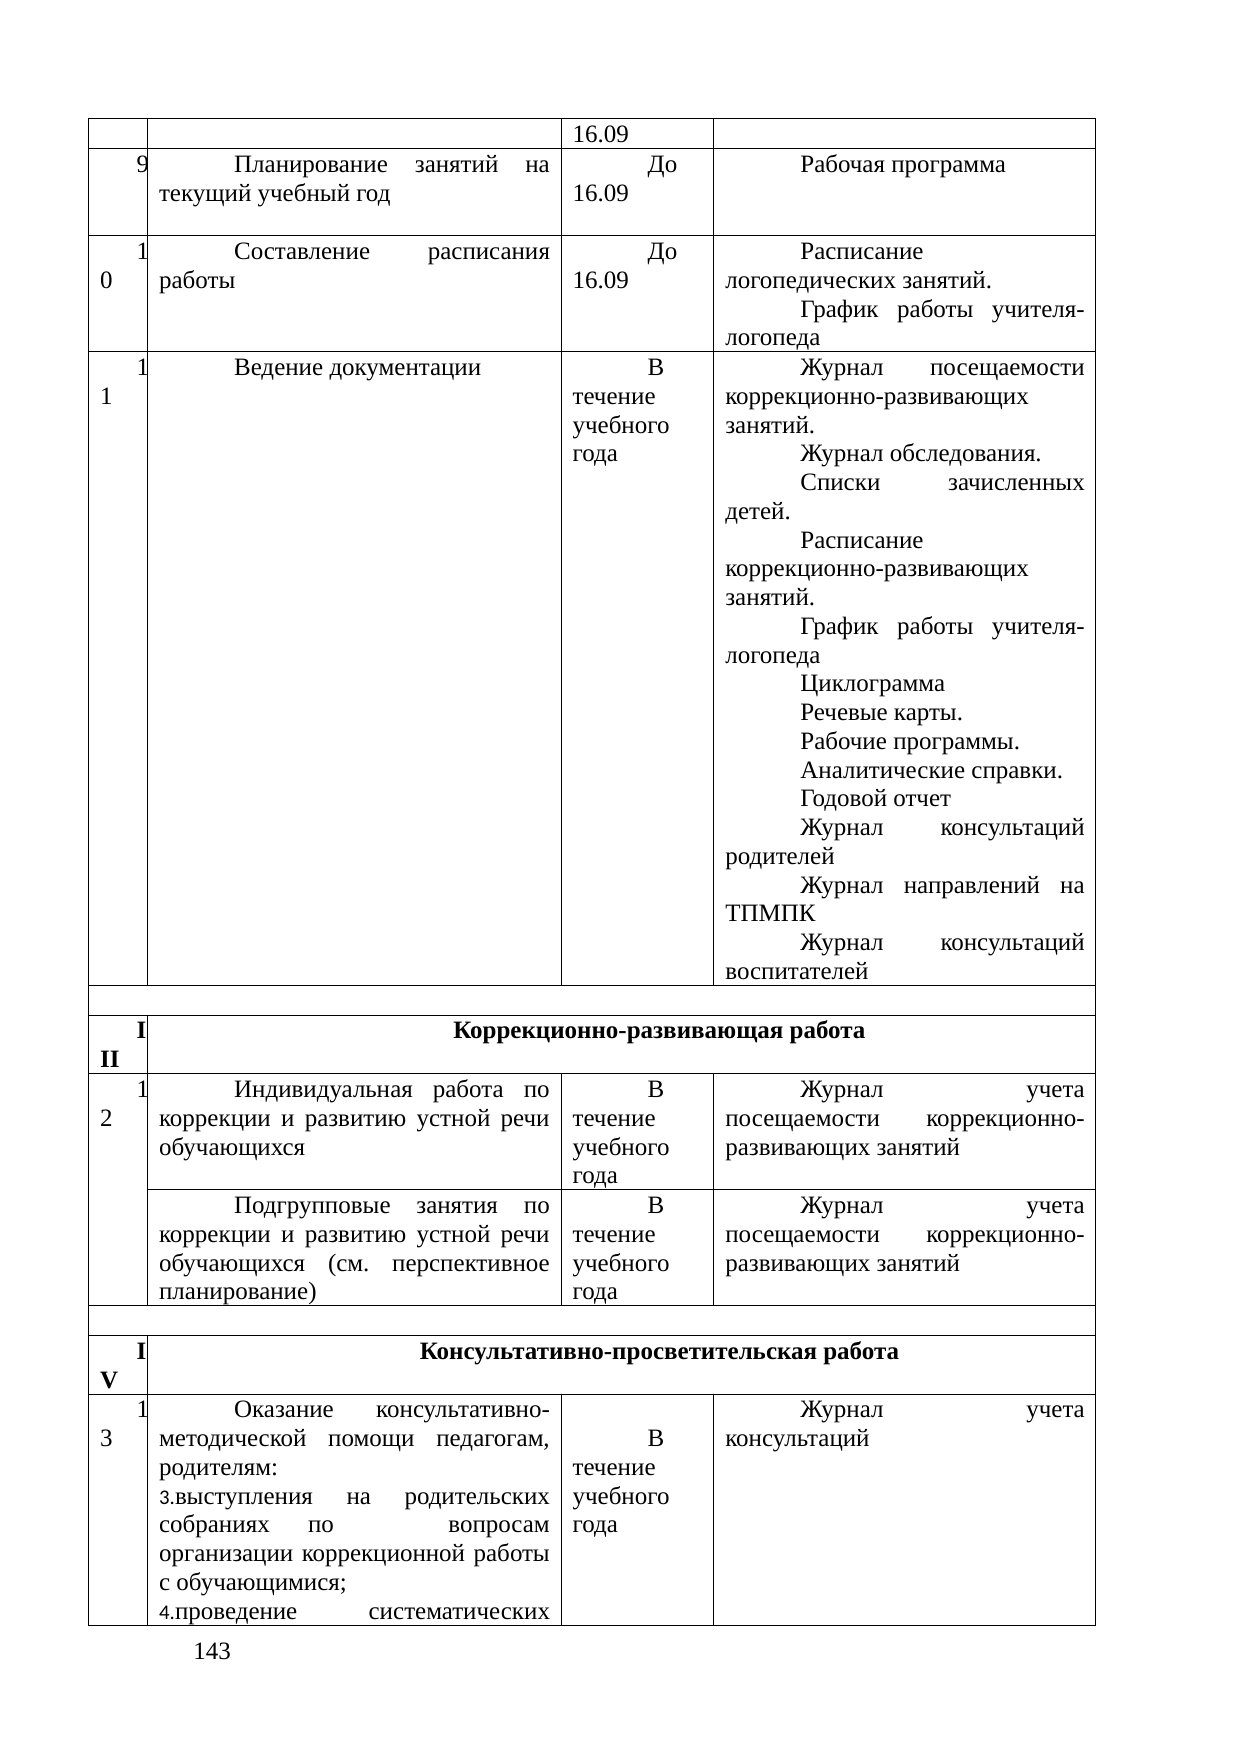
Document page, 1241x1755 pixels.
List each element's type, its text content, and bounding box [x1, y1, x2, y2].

table_cell 16.09 [562, 119, 713, 148]
table_cell Расписание логопедических занятий. График работы учителя-логопеда [714, 236, 1095, 351]
table_cell Консультативно-просветительская работа [148, 1336, 1095, 1393]
table_cell Оказание консультативно-методической помощи педагогам, родителям: выступления на родительских собраниях по вопросам организации коррекционной работы с обучающимися; проведение систематических [148, 1395, 561, 1624]
table_cell 11 [89, 352, 147, 985]
table_cell Ведение документации [148, 352, 561, 985]
table_cell Журнал посещаемости коррекционно-развивающих занятий. Журнал обследования. Списки зачисленных детей. Расписание коррекционно-развивающих занятий. График работы учителя-логопеда Циклограмма Речевые карты. Рабочие программы. Аналитические справки. Годовой отчет Журнал консультаций родителей Журнал направлений на ТПМПК Журнал консультаций воспитателей [714, 352, 1095, 985]
table_cell Рабочая программа [714, 149, 1095, 235]
table_cell [148, 119, 561, 148]
table_cell 10 [89, 236, 147, 351]
table_cell Подгрупповые занятия по коррекции и развитию устной речи обучающихся (см. перспективное планирование) [148, 1190, 561, 1305]
table_cell 12 [89, 1074, 147, 1305]
table_cell IV [89, 1336, 147, 1393]
table_cell Планирование занятий на текущий учебный год [148, 149, 561, 235]
table_cell Журнал учета консультаций [714, 1395, 1095, 1624]
table_cell 13 [89, 1395, 147, 1624]
table_cell [714, 119, 1095, 148]
table_cell В течение учебного года [562, 1190, 713, 1305]
table_cell Журнал учета посещаемости коррекционно-развивающих занятий [714, 1074, 1095, 1189]
table_cell III [89, 1016, 147, 1073]
table_cell В течение учебного года [562, 1074, 713, 1189]
table_cell [89, 119, 147, 148]
table_cell [89, 1306, 1095, 1335]
table_cell [89, 986, 1095, 1014]
table_cell В течение учебного года [562, 352, 713, 985]
table_cell До 16.09 [562, 236, 713, 351]
table_cell Журнал учета посещаемости коррекционно-развивающих занятий [714, 1190, 1095, 1305]
table_cell Составление расписания работы [148, 236, 561, 351]
table_cell Индивидуальная работа по коррекции и развитию устной речи обучающихся [148, 1074, 561, 1189]
table_cell До 16.09 [562, 149, 713, 235]
table_cell 9 [89, 149, 147, 235]
table_cell В течение учебного года [562, 1395, 713, 1624]
table_cell Коррекционно-развивающая работа [148, 1016, 1095, 1073]
